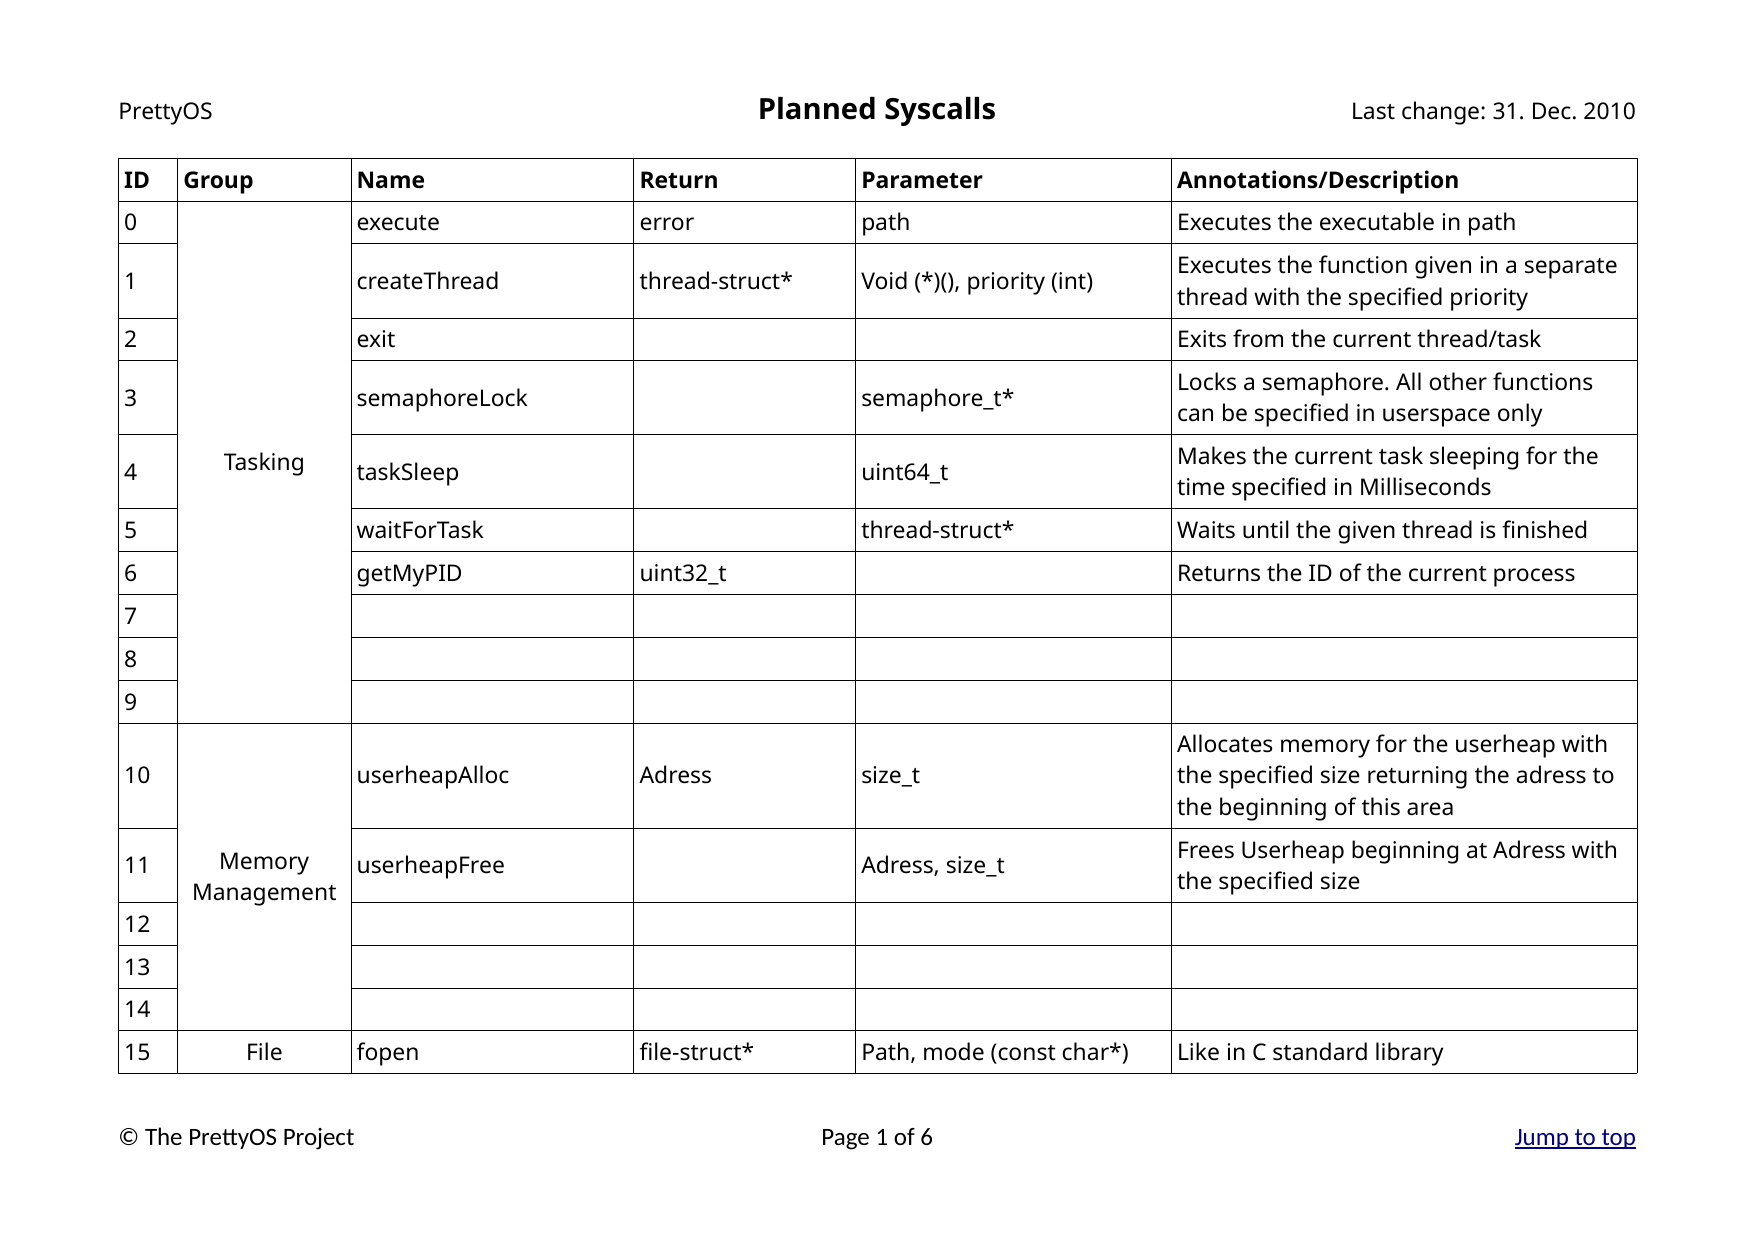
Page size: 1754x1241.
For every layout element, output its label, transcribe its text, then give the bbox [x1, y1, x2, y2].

table_cell [1172, 903, 1637, 944]
table_cell Memory Management [178, 724, 351, 1030]
table_cell getMyPID [352, 552, 633, 594]
table_cell [634, 595, 855, 637]
table_cell [634, 903, 855, 944]
table_cell 3 [119, 361, 177, 434]
table_cell uint32_t [634, 552, 855, 594]
table_cell 14 [119, 989, 177, 1030]
table_cell exit [352, 319, 633, 360]
table_cell [1172, 638, 1637, 679]
table_cell [634, 946, 855, 987]
table_cell [1172, 946, 1637, 987]
table_cell [634, 435, 855, 508]
table_cell taskSleep [352, 435, 633, 508]
table_cell 0 [119, 202, 177, 243]
table_header ID [119, 159, 177, 201]
table_cell uint64_t [856, 435, 1171, 508]
table_cell Like in C standard library [1172, 1031, 1637, 1073]
table_cell Makes the current task sleeping for the time specified in Milliseconds [1172, 435, 1637, 508]
table_cell Exits from the current thread/task [1172, 319, 1637, 360]
table_cell 7 [119, 595, 177, 637]
table_cell 8 [119, 638, 177, 679]
table_cell 9 [119, 681, 177, 722]
table_cell thread-struct* [856, 509, 1171, 551]
table_cell [634, 319, 855, 360]
table_cell [352, 903, 633, 944]
table_cell [856, 595, 1171, 637]
table_cell [352, 946, 633, 987]
table_cell Frees Userheap beginning at Adress with the specified size [1172, 829, 1637, 902]
table_cell 12 [119, 903, 177, 944]
table_cell semaphoreLock [352, 361, 633, 434]
table_cell userheapAlloc [352, 724, 633, 828]
table_cell 4 [119, 435, 177, 508]
table_cell Returns the ID of the current process [1172, 552, 1637, 594]
table_cell file-struct* [634, 1031, 855, 1073]
table_cell Allocates memory for the userheap with the specified size returning the adress to the beginning of this area [1172, 724, 1637, 828]
table_cell 11 [119, 829, 177, 902]
table_cell size_t [856, 724, 1171, 828]
table_cell 5 [119, 509, 177, 551]
table_cell thread-struct* [634, 244, 855, 317]
table_cell 10 [119, 724, 177, 828]
table_cell userheapFree [352, 829, 633, 902]
table_cell Executes the function given in a separate thread with the specified priority [1172, 244, 1637, 317]
table_header Annotations/Description [1172, 159, 1637, 201]
table_cell [1172, 989, 1637, 1030]
table_cell [856, 946, 1171, 987]
table_cell fopen [352, 1031, 633, 1073]
table_cell [634, 509, 855, 551]
table_cell 13 [119, 946, 177, 987]
table_cell 2 [119, 319, 177, 360]
table_header Parameter [856, 159, 1171, 201]
table_cell [634, 361, 855, 434]
table_cell Executes the executable in path [1172, 202, 1637, 243]
table_header Group [178, 159, 351, 201]
table_cell [352, 595, 633, 637]
table_cell [634, 681, 855, 722]
table_cell [1172, 681, 1637, 722]
table_cell [352, 638, 633, 679]
table_cell Void (*)(), priority (int) [856, 244, 1171, 317]
table_cell [634, 989, 855, 1030]
table_cell Adress [634, 724, 855, 828]
table_cell Path, mode (const char*) [856, 1031, 1171, 1073]
table_cell [856, 903, 1171, 944]
table_cell [856, 989, 1171, 1030]
table_cell [634, 829, 855, 902]
table_cell Tasking [178, 202, 351, 722]
table_cell 1 [119, 244, 177, 317]
table_cell Waits until the given thread is finished [1172, 509, 1637, 551]
table_cell [352, 681, 633, 722]
table_cell Adress, size_t [856, 829, 1171, 902]
table_header Return [634, 159, 855, 201]
table_cell error [634, 202, 855, 243]
table_cell createThread [352, 244, 633, 317]
table_cell execute [352, 202, 633, 243]
table_cell [634, 638, 855, 679]
table_cell waitForTask [352, 509, 633, 551]
table_cell [352, 989, 633, 1030]
table_cell Locks a semaphore. All other functions can be specified in userspace only [1172, 361, 1637, 434]
table_cell path [856, 202, 1171, 243]
table_cell [856, 681, 1171, 722]
table_cell [856, 552, 1171, 594]
table_cell [856, 638, 1171, 679]
table_header Name [352, 159, 633, 201]
table_cell File [178, 1031, 351, 1073]
table_cell 15 [119, 1031, 177, 1073]
table_cell [856, 319, 1171, 360]
table_cell 6 [119, 552, 177, 594]
table_cell [1172, 595, 1637, 637]
table_cell semaphore_t* [856, 361, 1171, 434]
